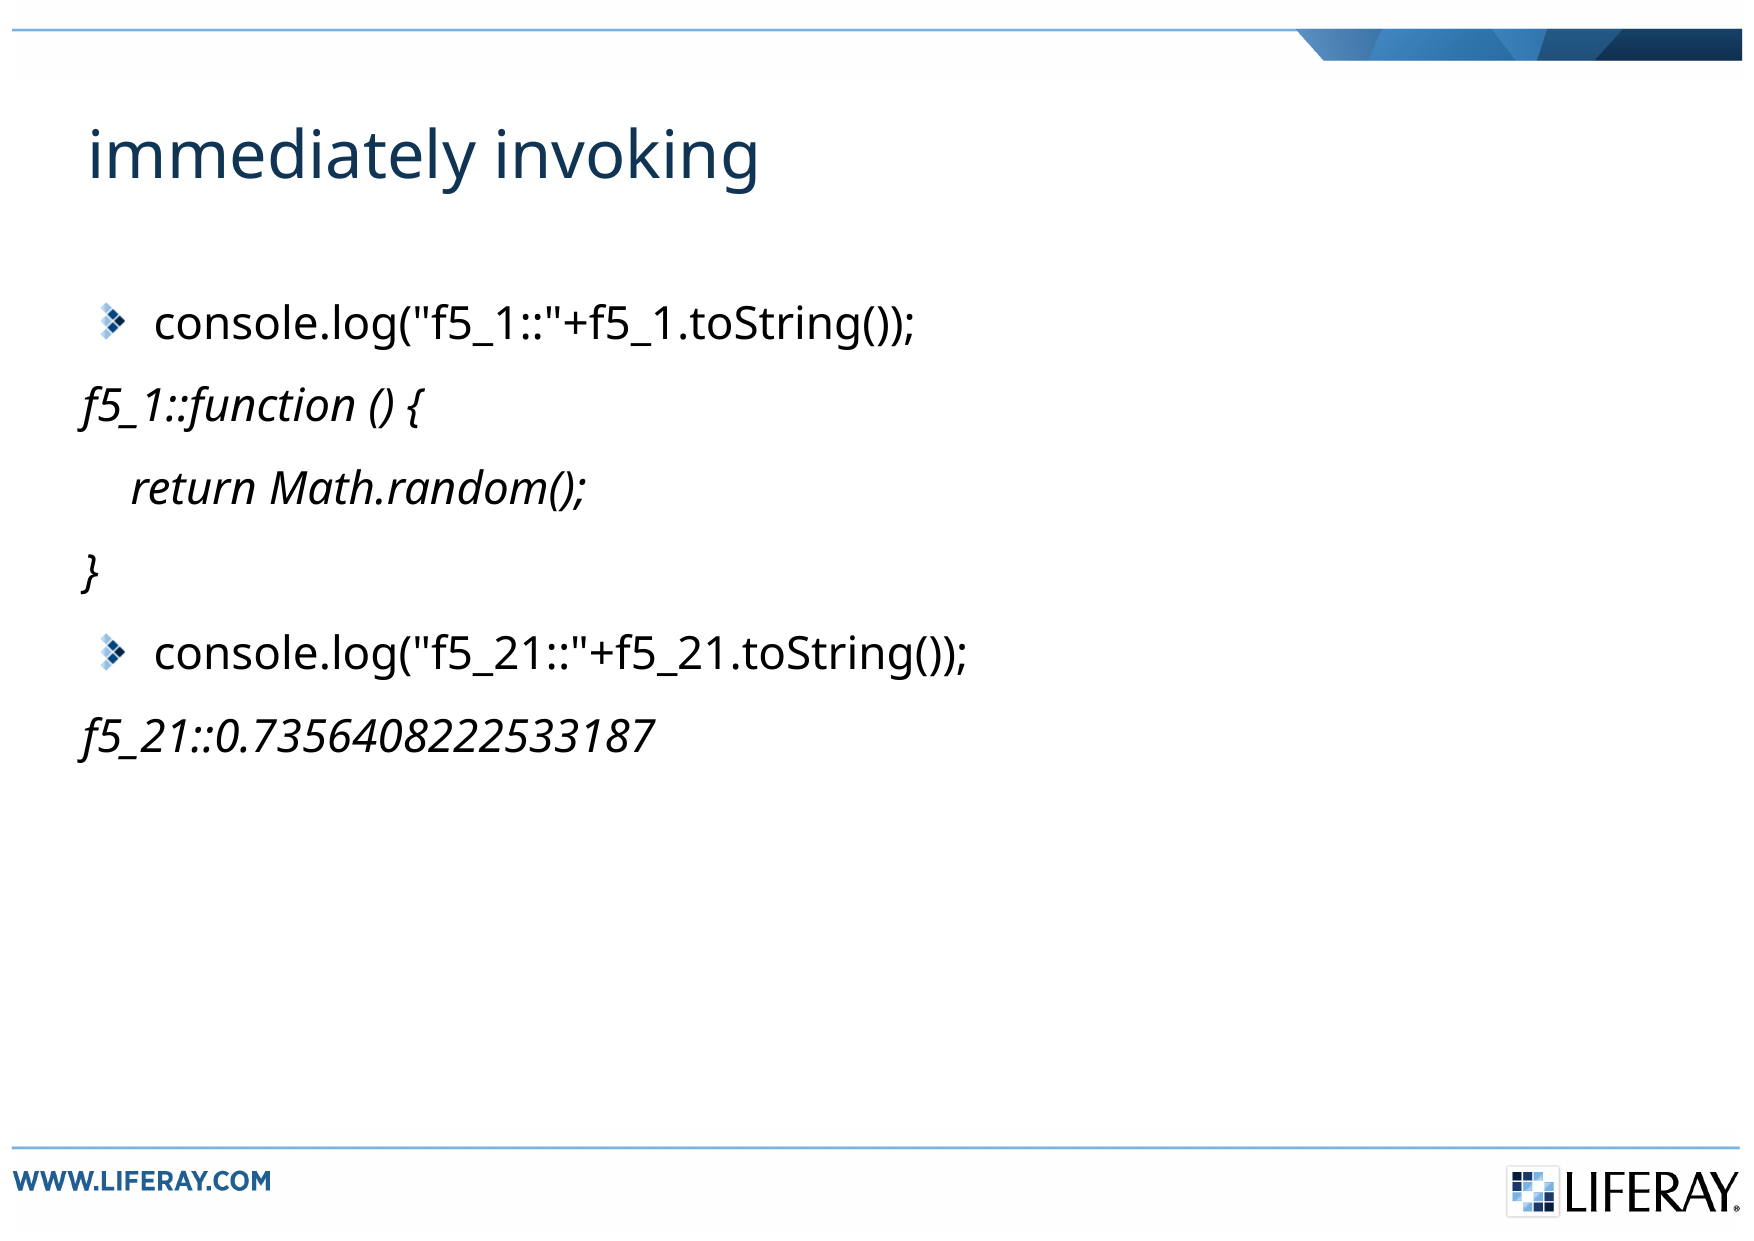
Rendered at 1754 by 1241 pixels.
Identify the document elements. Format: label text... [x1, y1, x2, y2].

list console.log("f5_1::"+f5_1.toString()); f5_1::function () { return Math.random(); } console.log("f5_21::"+f5_21.toString()); f5_21::0.7356408222533187 [82, 290, 1571, 1010]
title immediately invoking [87, 49, 1667, 257]
picture [12, 0, 1743, 84]
picture [10, 1124, 1741, 1234]
